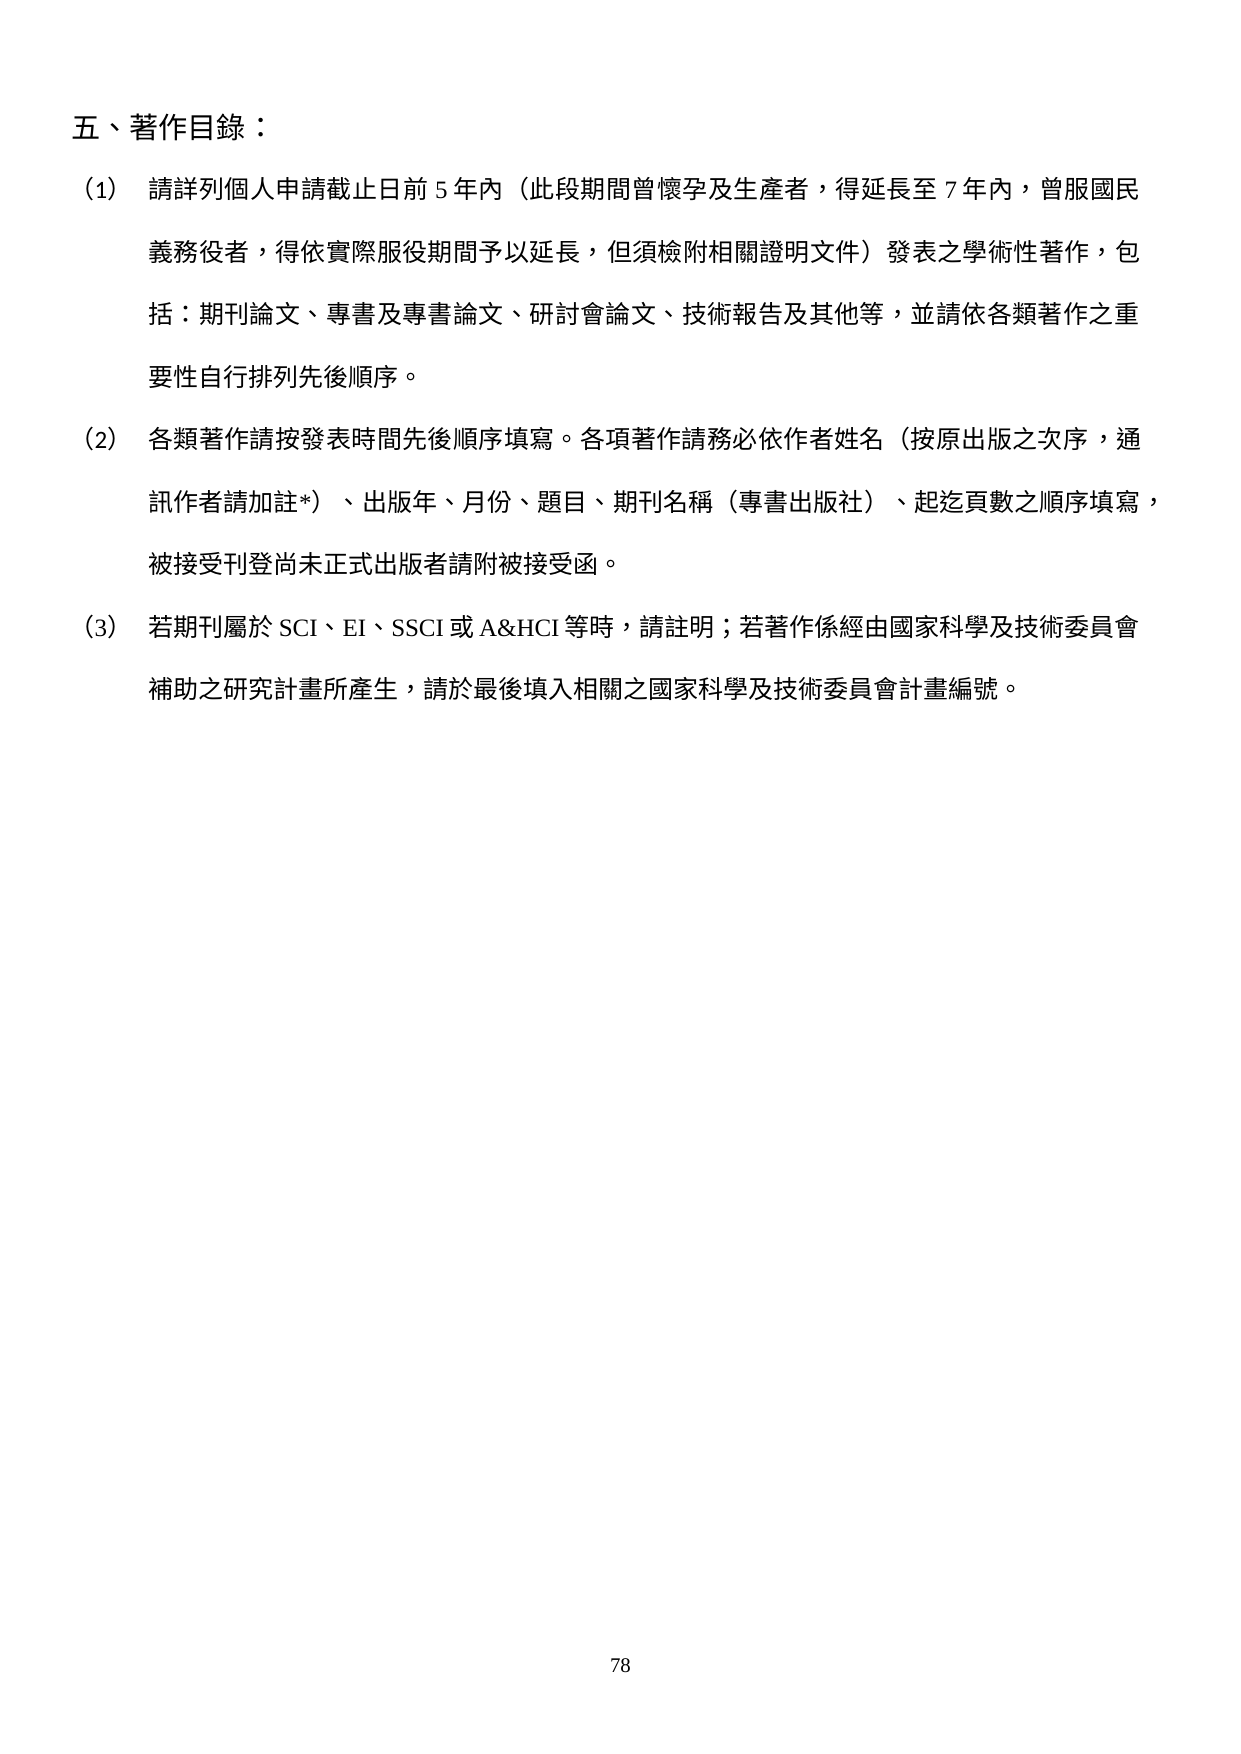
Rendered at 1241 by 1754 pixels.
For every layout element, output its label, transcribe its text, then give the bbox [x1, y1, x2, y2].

list 請詳列個人申請截止日前5年內（此段期間曾懷孕及生產者，得延長至7年內，曾服國民義務役者，得依實際服役期間予以延長，但須檢附相關證明文件）發表之學術性著作，包括：期刊論文、專書及專書論文、研討會論文、技術報告及其他等，並請依各類著作之重要性自行排列先後順序。 [69, 146, 1141, 396]
list 各類著作請按發表時間先後順序填寫。各項著作請務必依作者姓名（按原出版之次序，通訊作者請加註*）、出版年、月份、題目、期刊名稱（專書出版社）、起迄頁數之順序填寫，被接受刊登尚未正式出版者請附被接受函。 [69, 396, 1141, 584]
list 若期刊屬於SCI、EI、SSCI或A&HCI等時，請註明；若著作係經由國家科學及技術委員會補助之研究計畫所產生，請於最後填入相關之國家科學及技術委員會計畫編號。 [69, 584, 1141, 709]
text 五、著作目錄： [71, 84, 1169, 146]
